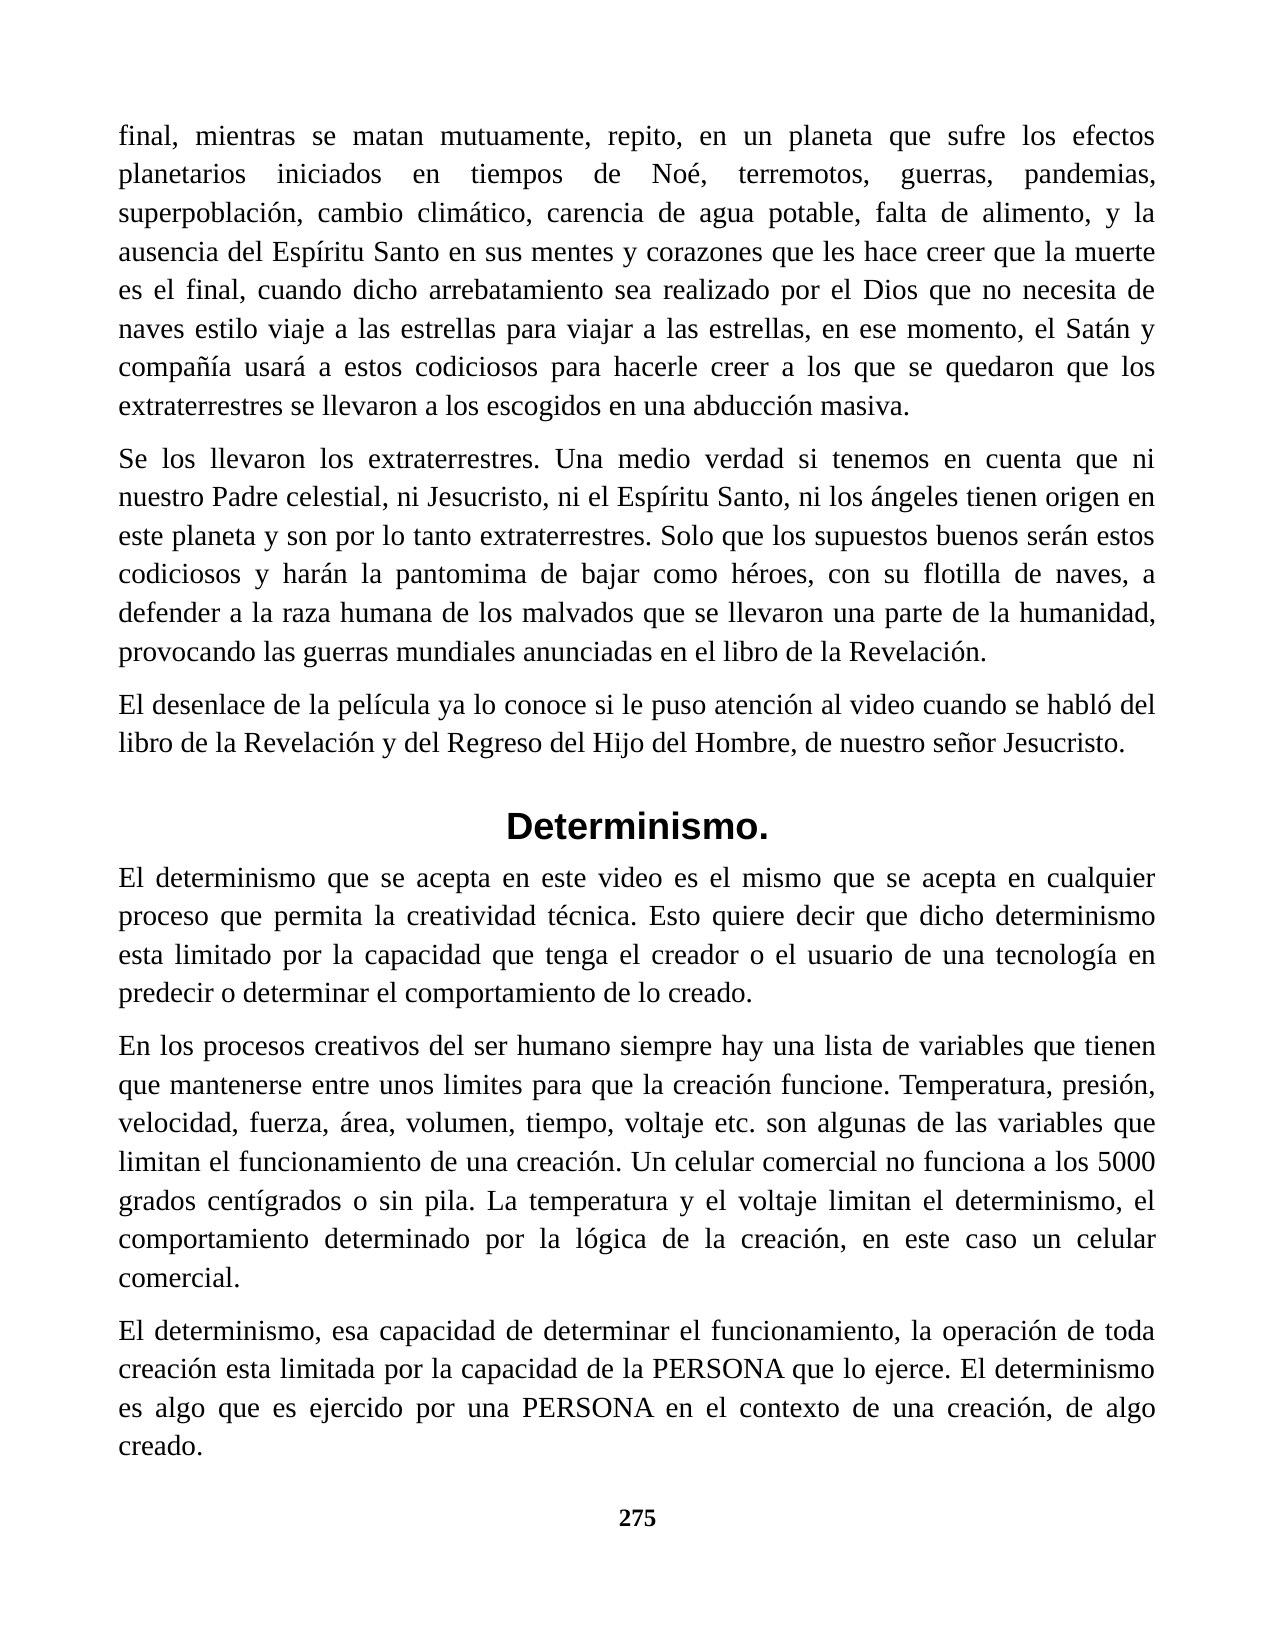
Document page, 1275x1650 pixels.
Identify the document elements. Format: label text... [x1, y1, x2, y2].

text El determinismo que se acepta en este video es el mismo que se acepta en cualquier proceso que permita la creatividad técnica. Esto quiere decir que dicho determinismo esta limitado por la capacidad que tenga el creador o el usuario de una tecnología en predecir o determinar el comportamiento de lo creado. [118, 860, 1157, 1009]
text final, mientras se matan mutuamente, repito, en un planeta que sufre los efectos planetarios iniciados en tiempos de Noé, terremotos, guerras, pandemias, superpoblación, cambio climático, carencia de agua potable, falta de alimento, y la ausencia del Espíritu Santo en sus mentes y corazones que les hace creer que la muerte es el final, cuando dicho arrebatamiento sea realizado por el Dios que no necesita de naves estilo viaje a las estrellas para viajar a las estrellas, en ese momento, el Satán y compañía usará a estos codiciosos para hacerle creer a los que se quedaron que los extraterrestres se llevaron a los escogidos en una abducción masiva. [118, 118, 1157, 421]
text El determinismo, esa capacidad de determinar el funcionamiento, la operación de toda creación esta limitada por la capacidad de la PERSONA que lo ejerce. El determinismo es algo que es ejercido por una PERSONA en el contexto de una creación, de algo creado. [118, 1313, 1157, 1462]
subtitle Determinismo. [118, 803, 1157, 847]
text Se los llevaron los extraterrestres. Una medio verdad si tenemos en cuenta que ni nuestro Padre celestial, ni Jesucristo, ni el Espíritu Santo, ni los ángeles tienen origen en este planeta y son por lo tanto extraterrestres. Solo que los supuestos buenos serán estos codiciosos y harán la pantomima de bajar como héroes, con su flotilla de naves, a defender a la raza humana de los malvados que se llevaron una parte de la humanidad, provocando las guerras mundiales anunciadas en el libro de la Revelación. [118, 441, 1157, 667]
text En los procesos creativos del ser humano siempre hay una lista de variables que tienen que mantenerse entre unos limites para que la creación funcione. Temperatura, presión, velocidad, fuerza, área, volumen, tiempo, voltaje etc. son algunas de las variables que limitan el funcionamiento de una creación. Un celular comercial no funciona a los 5000 grados centígrados o sin pila. La temperatura y el voltaje limitan el determinismo, el comportamiento determinado por la lógica de la creación, en este caso un celular comercial. [118, 1028, 1157, 1293]
text El desenlace de la película ya lo conoce si le puso atención al video cuando se habló del libro de la Revelación y del Regreso del Hijo del Hombre, de nuestro señor Jesucristo. [118, 687, 1157, 759]
